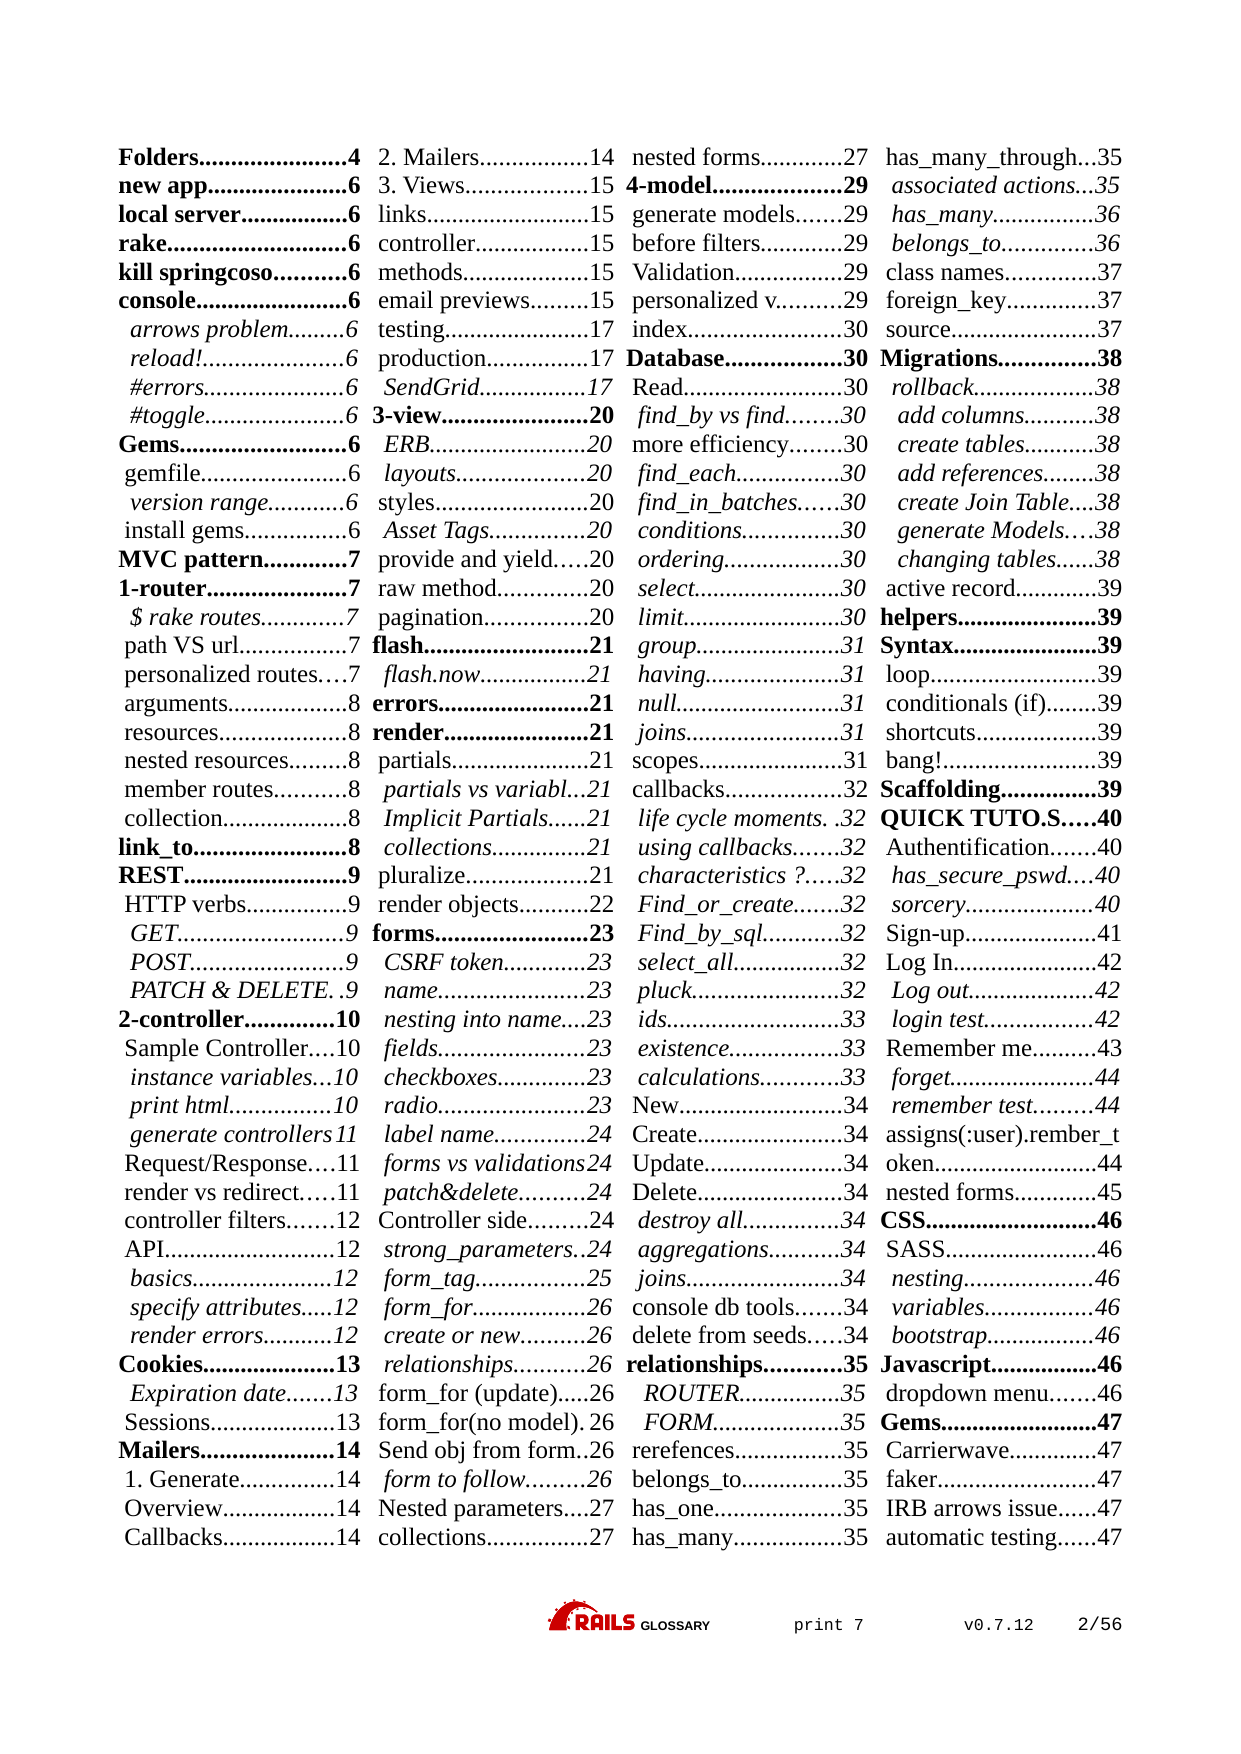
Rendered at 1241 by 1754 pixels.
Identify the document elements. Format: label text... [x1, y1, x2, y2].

text flash 21 [372, 631, 614, 659]
text personalized routes 7 [124, 659, 360, 688]
text path VS url 7 [124, 631, 360, 659]
text 4-model 29 [626, 171, 868, 199]
text Gems 6 [118, 429, 360, 458]
text select_all 32 [638, 947, 868, 976]
text Scaffolding 39 [880, 774, 1122, 803]
text new app 6 [118, 171, 360, 199]
text QUICK TUTO.S 40 [880, 803, 1122, 832]
text SendGrid 17 [384, 372, 614, 401]
text Send obj from form 26 [378, 1436, 614, 1464]
text 2-controller 10 [118, 1004, 360, 1033]
text nested forms 27 [632, 142, 868, 171]
text add references 38 [897, 458, 1122, 487]
text render 21 [372, 717, 614, 746]
text rollback 38 [891, 372, 1122, 401]
text reload! 6 [130, 343, 360, 372]
text 1. Generate 14 [124, 1464, 360, 1493]
text arrows problem 6 [130, 314, 360, 343]
text Nested parameters 27 [378, 1493, 614, 1522]
text personalized v. 29 [632, 286, 868, 314]
text before filters 29 [632, 228, 868, 257]
text Javascript 46 [880, 1349, 1122, 1378]
text calculations 33 [638, 1062, 868, 1091]
text Remember me 43 [886, 1033, 1122, 1062]
text 3. Views 15 [378, 171, 614, 199]
text Log In 42 [886, 947, 1122, 976]
text loop 39 [886, 659, 1122, 688]
text partials vs variabl 21 [384, 774, 614, 803]
text gemfile 6 [124, 458, 360, 487]
text create Join Table 38 [897, 487, 1122, 516]
text existence 33 [638, 1033, 868, 1062]
text Validation 29 [632, 257, 868, 286]
text flash.now 21 [384, 659, 614, 688]
text 2. Mailers 14 [378, 142, 614, 171]
text console db tools 34 [632, 1292, 868, 1321]
text ROUTER 35 [643, 1378, 868, 1407]
text ids 33 [638, 1004, 868, 1033]
text render objects 22 [378, 889, 614, 918]
text production 17 [378, 343, 614, 372]
text instance variables 10 [130, 1062, 360, 1091]
text limit 30 [638, 602, 868, 631]
text Syntax 39 [880, 631, 1122, 659]
text kill springcoso 6 [118, 257, 360, 286]
text checkboxes 23 [384, 1062, 614, 1091]
text Sample Controller 10 [124, 1033, 360, 1062]
text nesting 46 [891, 1263, 1122, 1292]
text has_many 35 [632, 1522, 868, 1551]
text faker 47 [886, 1464, 1122, 1493]
text Overview 14 [124, 1493, 360, 1522]
text controller filters 12 [124, 1206, 360, 1234]
text Expiration date 13 [130, 1378, 360, 1407]
text form to follow 26 [384, 1464, 614, 1493]
text aggregations 34 [638, 1234, 868, 1263]
text 1-router 7 [118, 573, 360, 602]
text MVC pattern 7 [118, 544, 360, 573]
text methods 15 [378, 257, 614, 286]
text testing 17 [378, 314, 614, 343]
text email previews 15 [378, 286, 614, 314]
text errors 21 [372, 688, 614, 717]
text collections 21 [384, 832, 614, 861]
text automatic testing 47 [886, 1522, 1122, 1551]
text find_by vs find 30 [638, 401, 868, 429]
text group 31 [638, 631, 868, 659]
text forget 44 [891, 1062, 1122, 1091]
text ordering 30 [638, 544, 868, 573]
text 3-view 20 [372, 401, 614, 429]
text HTTP verbs 9 [124, 889, 360, 918]
text $ rake routes 7 [130, 602, 360, 631]
text variables 46 [891, 1292, 1122, 1321]
text joins 31 [638, 717, 868, 746]
text sorcery 40 [891, 889, 1122, 918]
text login test 42 [891, 1004, 1122, 1033]
text controller 15 [378, 228, 614, 257]
text conditions 30 [638, 516, 868, 544]
text more efficiency 30 [632, 429, 868, 458]
text Request/Response 11 [124, 1148, 360, 1177]
text specify attributes 12 [130, 1292, 360, 1321]
text has_secure_pswd 40 [891, 861, 1122, 889]
text Database 30 [626, 343, 868, 372]
text arguments 8 [124, 688, 360, 717]
text Asset Tags 20 [384, 516, 614, 544]
text local server 6 [118, 199, 360, 228]
text foreign_key 37 [886, 286, 1122, 314]
text has_one 35 [632, 1493, 868, 1522]
text source 37 [886, 314, 1122, 343]
text form_for 26 [384, 1292, 614, 1321]
text index 30 [632, 314, 868, 343]
text rerefences 35 [632, 1436, 868, 1464]
text class names 37 [886, 257, 1122, 286]
text SASS 46 [886, 1234, 1122, 1263]
text print html 10 [130, 1091, 360, 1119]
text CSS 46 [880, 1206, 1122, 1234]
text find_in_batches 30 [638, 487, 868, 516]
text version range 6 [130, 487, 360, 516]
text belongs_to 35 [632, 1464, 868, 1493]
text Find_by_sql 32 [638, 918, 868, 947]
text Find_or_create 32 [638, 889, 868, 918]
text generate models 29 [632, 199, 868, 228]
text Sessions 13 [124, 1407, 360, 1436]
text resources 8 [124, 717, 360, 746]
text link_to 8 [118, 832, 360, 861]
text API 12 [124, 1234, 360, 1263]
text layouts 20 [384, 458, 614, 487]
text install gems 6 [124, 516, 360, 544]
text has_many 36 [891, 199, 1122, 228]
text Callbacks 14 [124, 1522, 360, 1551]
text radio 23 [384, 1091, 614, 1119]
text REST 9 [118, 861, 360, 889]
text links 15 [378, 199, 614, 228]
text nested resources 8 [124, 746, 360, 774]
text Cookies 13 [118, 1349, 360, 1378]
text changing tables 38 [897, 544, 1122, 573]
text relationships 26 [384, 1349, 614, 1378]
text bootstrap 46 [891, 1321, 1122, 1349]
text delete from seeds 34 [632, 1321, 868, 1349]
text remember test 44 [891, 1091, 1122, 1119]
text PATCH & DELETE 9 [130, 976, 360, 1004]
text life cycle moments 32 [638, 803, 868, 832]
text shortcuts 39 [886, 717, 1122, 746]
text find_each 30 [638, 458, 868, 487]
text forms vs validations 24 [384, 1148, 614, 1177]
text raw method 20 [378, 573, 614, 602]
text bang! 39 [886, 746, 1122, 774]
text rake 6 [118, 228, 360, 257]
text scopes 31 [632, 746, 868, 774]
text having 31 [638, 659, 868, 688]
text member routes 8 [124, 774, 360, 803]
text belongs_to 36 [891, 228, 1122, 257]
text partials 21 [378, 746, 614, 774]
text New 34 [632, 1091, 868, 1119]
text Read 30 [632, 372, 868, 401]
text #errors 6 [130, 372, 360, 401]
text ERB 20 [384, 429, 614, 458]
text name 23 [384, 976, 614, 1004]
text Log out 42 [891, 976, 1122, 1004]
text strong_parameters 24 [384, 1234, 614, 1263]
text collections 27 [378, 1522, 614, 1551]
text CSRF token 23 [384, 947, 614, 976]
text pagination 20 [378, 602, 614, 631]
text IRB arrows issue 47 [886, 1493, 1122, 1522]
text console 6 [118, 286, 360, 314]
text pluralize 21 [378, 861, 614, 889]
text relationships 35 [626, 1349, 868, 1378]
text nested forms 45 [886, 1177, 1122, 1206]
text form_tag 25 [384, 1263, 614, 1292]
text characteristics ? 32 [638, 861, 868, 889]
text null 31 [638, 688, 868, 717]
text destroy all 34 [638, 1206, 868, 1234]
text Update 34 [632, 1148, 868, 1177]
text render vs redirect 11 [124, 1177, 360, 1206]
text FORM 35 [643, 1407, 868, 1436]
text fields 23 [384, 1033, 614, 1062]
text callbacks 32 [632, 774, 868, 803]
text generate controllers 11 [130, 1119, 360, 1148]
text render errors 12 [130, 1321, 360, 1349]
text POST 9 [130, 947, 360, 976]
text joins 34 [638, 1263, 868, 1292]
text Controller side 24 [378, 1206, 614, 1234]
text basics 12 [130, 1263, 360, 1292]
text forms 23 [372, 918, 614, 947]
text add columns 38 [897, 401, 1122, 429]
text active record 39 [886, 573, 1122, 602]
text styles 20 [378, 487, 614, 516]
text generate Models 38 [897, 516, 1122, 544]
text Delete 34 [632, 1177, 868, 1206]
text label name 24 [384, 1119, 614, 1148]
text Create 34 [632, 1119, 868, 1148]
text dropdown menu 46 [886, 1378, 1122, 1407]
text Implicit Partials 21 [384, 803, 614, 832]
text helpers 39 [880, 602, 1122, 631]
text Folders 4 [118, 142, 360, 171]
text create or new 26 [384, 1321, 614, 1349]
text patch&delete 24 [384, 1177, 614, 1206]
text using callbacks 32 [638, 832, 868, 861]
text nesting into name 23 [384, 1004, 614, 1033]
text Migrations 38 [880, 343, 1122, 372]
text Sign-up 41 [886, 918, 1122, 947]
text Carrierwave 47 [886, 1436, 1122, 1464]
text select 30 [638, 573, 868, 602]
text conditionals (if) 39 [886, 688, 1122, 717]
text collection 8 [124, 803, 360, 832]
text create tables 38 [897, 429, 1122, 458]
text form_for(no model) 26 [378, 1407, 614, 1436]
text GET 9 [130, 918, 360, 947]
text associated actions 35 [891, 171, 1122, 199]
text pluck 32 [638, 976, 868, 1004]
text Gems 47 [880, 1407, 1122, 1436]
text has_many_through 35 [886, 142, 1122, 171]
text #toggle 6 [130, 401, 360, 429]
text Authentification 40 [886, 832, 1122, 861]
text provide and yield 20 [378, 544, 614, 573]
text form_for (update) 26 [378, 1378, 614, 1407]
text Mailers 14 [118, 1436, 360, 1464]
text assigns(:user).rember_token 44 [886, 1119, 1122, 1177]
